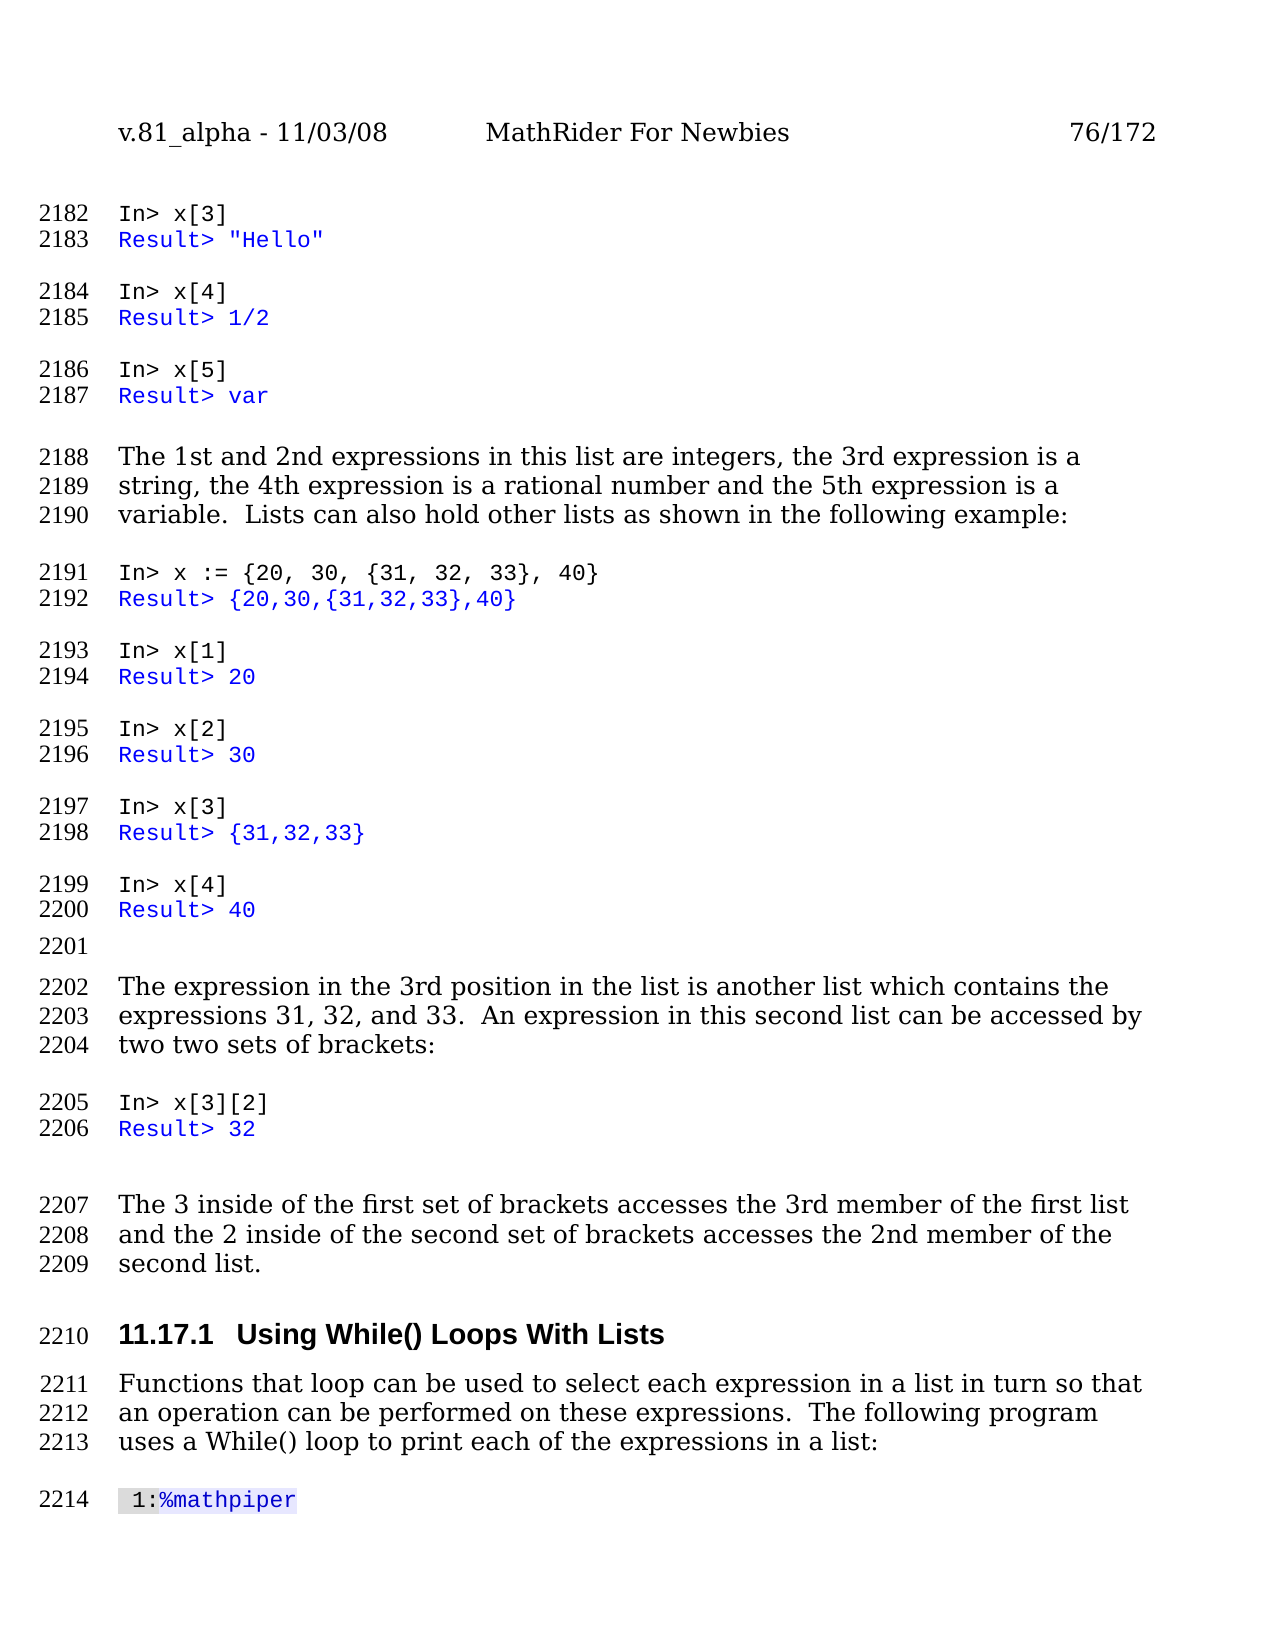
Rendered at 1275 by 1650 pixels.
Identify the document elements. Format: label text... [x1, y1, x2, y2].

text Result> var [118, 384, 1157, 410]
text Result> 1/2 [118, 306, 1157, 332]
text In> x[2] [118, 717, 1157, 743]
text In> x := {20, 30, {31, 32, 33}, 40} [118, 562, 1157, 588]
text In> x[4] [118, 873, 1157, 899]
text The expression in the 3rd position in the list is another list which contains the expressions 31, 32, and 33. An expression in this second list can be accessed by two two sets of brackets: [118, 972, 1157, 1059]
text 1:%mathpiper [118, 1488, 1157, 1514]
text The 1st and 2nd expressions in this list are integers, the 3rd expression is a string, the 4th expression is a rational number and the 5th expression is a variable. Lists can also hold other lists as shown in the following example: [118, 442, 1157, 530]
text Result> 30 [118, 743, 1157, 769]
text Result> {20,30,{31,32,33},40} [118, 588, 1157, 613]
text In> x[4] [118, 281, 1157, 306]
text In> x[5] [118, 358, 1157, 384]
text In> x[3] [118, 203, 1157, 229]
subtitle Using While() Loops With Lists [118, 1317, 1157, 1351]
text Result> 32 [118, 1117, 1157, 1143]
text In> x[3][2] [118, 1092, 1157, 1117]
text The 3 inside of the first set of brackets accesses the 3rd member of the first list and the 2 inside of the second set of brackets accesses the 2nd member of the second list. [118, 1191, 1157, 1278]
text In> x[1] [118, 639, 1157, 665]
text Result> {31,32,33} [118, 821, 1157, 847]
text Result> "Hello" [118, 229, 1157, 254]
text In> x[3] [118, 795, 1157, 821]
text Functions that loop can be used to select each expression in a list in turn so that an operation can be performed on these expressions. The following program uses a While() loop to print each of the expressions in a list: [118, 1369, 1157, 1456]
text Result> 20 [118, 665, 1157, 691]
text Result> 40 [118, 899, 1157, 925]
